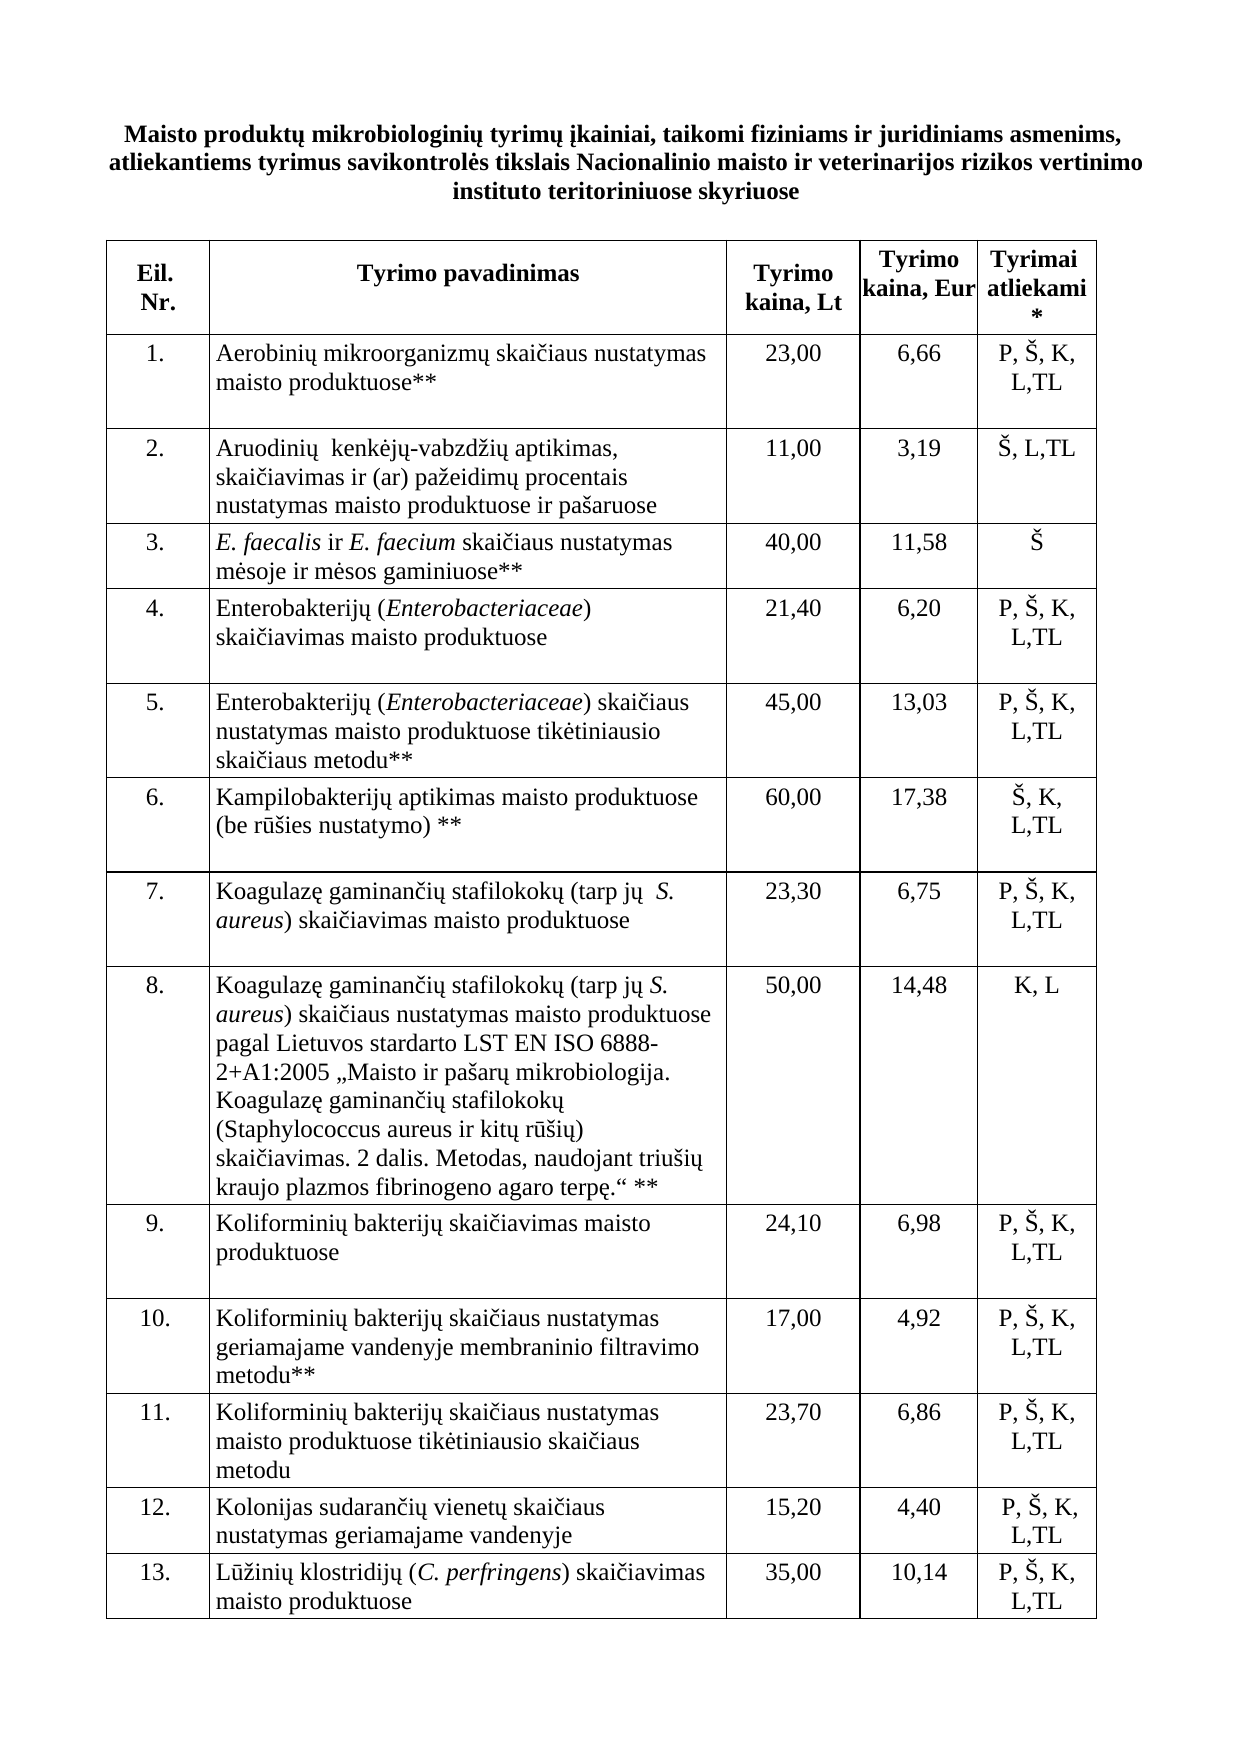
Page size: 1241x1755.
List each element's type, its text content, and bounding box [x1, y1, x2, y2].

table_cell Koagulazę gaminančių stafilokokų (tarp jų S. aureus) skaičiaus nustatymas maisto produktuose pagal Lietuvos stardarto LST EN ISO 6888-2+A1:2005 „Maisto ir pašarų mikrobiologija. Koagulazę gaminančių stafilokokų (Staphylococcus aureus ir kitų rūšių) skaičiavimas. 2 dalis. Metodas, naudojant triušių kraujo plazmos fibrinogeno agaro terpę.“ ** [210, 967, 726, 1204]
table_cell 23,70 [727, 1394, 859, 1487]
table_cell 50,00 [727, 967, 859, 1204]
table_cell 14,48 [861, 967, 977, 1204]
table_cell 4,40 [861, 1488, 977, 1553]
table_cell Koliforminių bakterijų skaičiaus nustatymas geriamajame vandenyje membraninio filtravimo metodu** [210, 1299, 726, 1393]
table_cell 7. [107, 873, 209, 966]
table_cell 3. [107, 524, 209, 588]
table_cell 6,75 [861, 873, 977, 966]
table_cell 21,40 [727, 589, 859, 683]
table_cell 17,00 [727, 1299, 859, 1393]
table_cell Š, K, L,TL [978, 778, 1096, 871]
table_cell 60,00 [727, 778, 859, 871]
table_header Eil. Nr. [107, 241, 209, 334]
table_cell 17,38 [861, 778, 977, 871]
table_cell 6,98 [861, 1205, 977, 1298]
table_cell 8. [107, 967, 209, 1204]
table_cell 23,30 [727, 873, 859, 966]
table_cell 10,14 [861, 1554, 977, 1618]
table_cell P, Š, K, L,TL [978, 1554, 1096, 1618]
table_cell 10. [107, 1299, 209, 1393]
table_cell Koagulazę gaminančių stafilokokų (tarp jų S. aureus) skaičiavimas maisto produktuose [210, 873, 726, 966]
table_cell 45,00 [727, 684, 859, 777]
table_cell 15,20 [727, 1488, 859, 1553]
text Maisto produktų mikrobiologinių tyrimų įkainiai, taikomi fiziniams ir juridiniams asmenims, atliekantiems tyrimus savikontrolės tikslais Nacionalinio maisto ir veterinarijos rizikos vertinimo instituto teritoriniuose skyriuose [100, 119, 1152, 205]
table_cell 13. [107, 1554, 209, 1618]
table_cell 6,66 [861, 335, 977, 428]
table_cell 1. [107, 335, 209, 428]
table_cell Kolonijas sudarančių vienetų skaičiaus nustatymas geriamajame vandenyje [210, 1488, 726, 1553]
table_cell K, L [978, 967, 1096, 1204]
table_cell 35,00 [727, 1554, 859, 1618]
table_cell 12. [107, 1488, 209, 1553]
table_cell P, Š, K, L,TL [978, 684, 1096, 777]
table_cell Koliforminių bakterijų skaičiaus nustatymas maisto produktuose tikėtiniausio skaičiaus metodu [210, 1394, 726, 1487]
table_cell Kampilobakterijų aptikimas maisto produktuose (be rūšies nustatymo) ** [210, 778, 726, 871]
table_cell 11,00 [727, 429, 859, 523]
table_cell 40,00 [727, 524, 859, 588]
table_cell P, Š, K, L,TL [978, 1394, 1096, 1487]
table_cell P, Š, K, L,TL [978, 1299, 1096, 1393]
table_cell Š [978, 524, 1096, 588]
table_cell P, Š, K, L,TL [978, 335, 1096, 428]
table_cell 4,92 [861, 1299, 977, 1393]
table_cell 6,86 [861, 1394, 977, 1487]
table_cell 6. [107, 778, 209, 871]
table_cell 13,03 [861, 684, 977, 777]
table_cell P, Š, K, L,TL [978, 1205, 1096, 1298]
table_cell 9. [107, 1205, 209, 1298]
table_cell P, Š, K, L,TL [978, 589, 1096, 683]
table_header Tyrimai atliekami* [978, 241, 1096, 334]
table_cell 24,10 [727, 1205, 859, 1298]
table_header Tyrimo kaina, Lt [727, 241, 859, 334]
table_header Tyrimo pavadinimas [210, 241, 726, 334]
table_cell P, Š, K, L,TL [978, 873, 1096, 966]
table_header Tyrimo kaina, Eur [861, 241, 977, 334]
table_cell 11. [107, 1394, 209, 1487]
table_cell Lūžinių klostridijų (C. perfringens) skaičiavimas maisto produktuose [210, 1554, 726, 1618]
table_cell 6,20 [861, 589, 977, 683]
table_cell 3,19 [861, 429, 977, 523]
table_cell Š, L,TL [978, 429, 1096, 523]
table_cell Enterobakterijų (Enterobacteriaceae) skaičiaus nustatymas maisto produktuose tikėtiniausio skaičiaus metodu** [210, 684, 726, 777]
table_cell Aerobinių mikroorganizmų skaičiaus nustatymas maisto produktuose** [210, 335, 726, 428]
table_cell Aruodinių kenkėjų-vabzdžių aptikimas, skaičiavimas ir (ar) pažeidimų procentais nustatymas maisto produktuose ir pašaruose [210, 429, 726, 523]
table_cell 23,00 [727, 335, 859, 428]
table_cell 2. [107, 429, 209, 523]
table_cell P, Š, K, L,TL [978, 1488, 1096, 1553]
table_cell Enterobakterijų (Enterobacteriaceae) skaičiavimas maisto produktuose [210, 589, 726, 683]
table_cell 5. [107, 684, 209, 777]
table_cell 11,58 [861, 524, 977, 588]
table_cell E. faecalis ir E. faecium skaičiaus nustatymas mėsoje ir mėsos gaminiuose** [210, 524, 726, 588]
table_cell Koliforminių bakterijų skaičiavimas maisto produktuose [210, 1205, 726, 1298]
table_cell 4. [107, 589, 209, 683]
